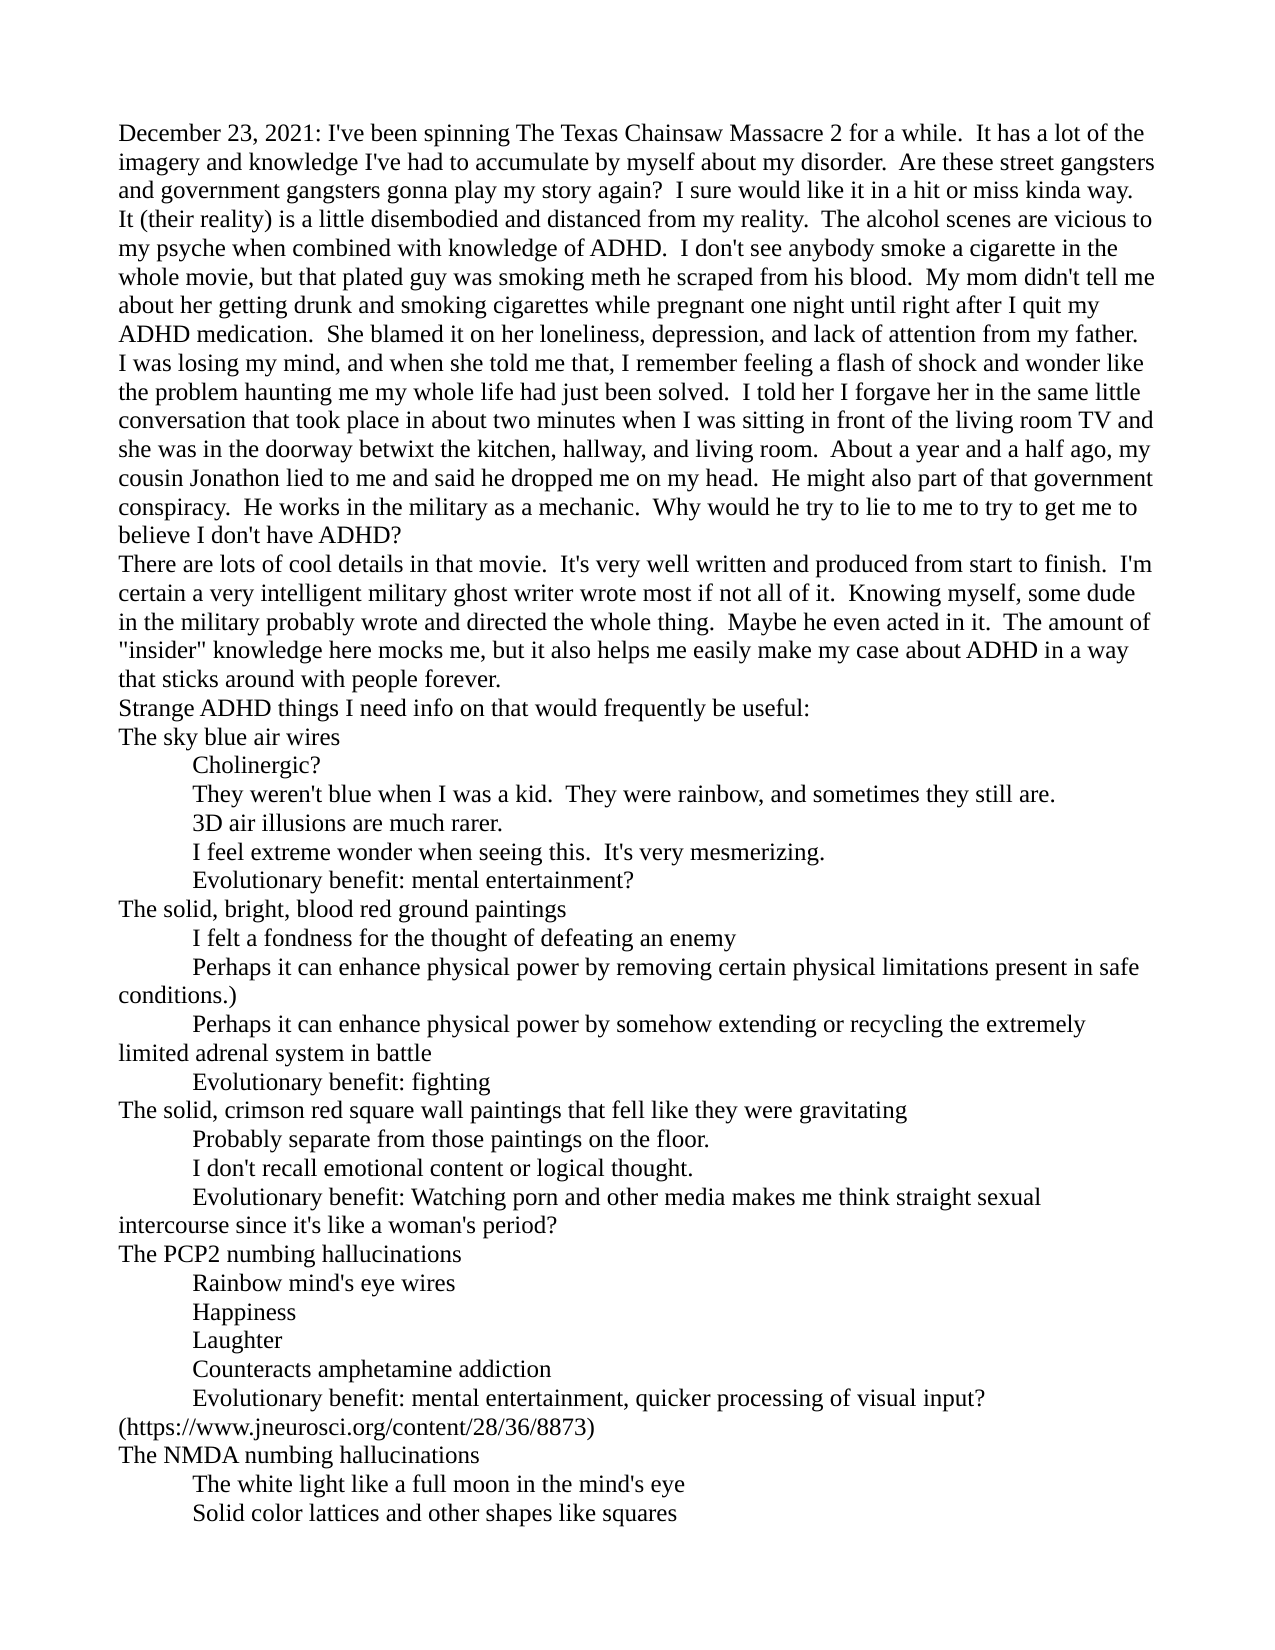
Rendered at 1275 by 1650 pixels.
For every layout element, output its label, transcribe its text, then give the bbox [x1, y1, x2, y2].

text The NMDA numbing hallucinations [118, 1441, 1157, 1469]
text December 23, 2021: I've been spinning The Texas Chainsaw Massacre 2 for a while. It has a lot of the imagery and knowledge I've had to accumulate by myself about my disorder. Are these street gangsters and government gangsters gonna play my story again? I sure would like it in a hit or miss kinda way. It (their reality) is a little disembodied and distanced from my reality. The alcohol scenes are vicious to my psyche when combined with knowledge of ADHD. I don't see anybody smoke a cigarette in the whole movie, but that plated guy was smoking meth he scraped from his blood. My mom didn't tell me about her getting drunk and smoking cigarettes while pregnant one night until right after I quit my ADHD medication. She blamed it on her loneliness, depression, and lack of attention from my father. I was losing my mind, and when she told me that, I remember feeling a flash of shock and wonder like the problem haunting me my whole life had just been solved. I told her I forgave her in the same little conversation that took place in about two minutes when I was sitting in front of the living room TV and she was in the doorway betwixt the kitchen, hallway, and living room. About a year and a half ago, my cousin Jonathon lied to me and said he dropped me on my head. He might also part of that government conspiracy. He works in the military as a mechanic. Why would he try to lie to me to try to get me to believe I don't have ADHD? [118, 118, 1157, 549]
text The PCP2 numbing hallucinations [118, 1239, 1157, 1268]
text Solid color lattices and other shapes like squares [118, 1498, 1157, 1527]
text 3D air illusions are much rarer. [118, 808, 1157, 837]
text The sky blue air wires [118, 722, 1157, 751]
text Strange ADHD things I need info on that would frequently be useful: [118, 693, 1157, 722]
text They weren't blue when I was a kid. They were rainbow, and sometimes they still are. [118, 779, 1157, 808]
text Happiness [118, 1297, 1157, 1326]
text The solid, crimson red square wall paintings that fell like they were gravitating [118, 1096, 1157, 1124]
text Perhaps it can enhance physical power by somehow extending or recycling the extremely limited adrenal system in battle [118, 1009, 1157, 1067]
text Probably separate from those paintings on the floor. [118, 1124, 1157, 1153]
text Counteracts amphetamine addiction [118, 1354, 1157, 1383]
text Cholinergic? [118, 751, 1157, 779]
text There are lots of cool details in that movie. It's very well written and produced from start to finish. I'm certain a very intelligent military ghost writer wrote most if not all of it. Knowing myself, some dude in the military probably wrote and directed the whole thing. Maybe he even acted in it. The amount of "insider" knowledge here mocks me, but it also helps me easily make my case about ADHD in a way that sticks around with people forever. [118, 549, 1157, 693]
text The solid, bright, blood red ground paintings [118, 894, 1157, 923]
text I felt a fondness for the thought of defeating an enemy [118, 923, 1157, 952]
text Evolutionary benefit: mental entertainment? [118, 866, 1157, 894]
text Evolutionary benefit: fighting [118, 1067, 1157, 1096]
text Laughter [118, 1326, 1157, 1354]
text Evolutionary benefit: mental entertainment, quicker processing of visual input? (https://www.jneurosci.org/content/28/36/8873) [118, 1383, 1157, 1441]
text I feel extreme wonder when seeing this. It's very mesmerizing. [118, 837, 1157, 866]
text Rainbow mind's eye wires [118, 1268, 1157, 1297]
text I don't recall emotional content or logical thought. [118, 1153, 1157, 1182]
text Evolutionary benefit: Watching porn and other media makes me think straight sexual intercourse since it's like a woman's period? [118, 1182, 1157, 1239]
text The white light like a full moon in the mind's eye [118, 1469, 1157, 1498]
text Perhaps it can enhance physical power by removing certain physical limitations present in safe conditions.) [118, 952, 1157, 1009]
